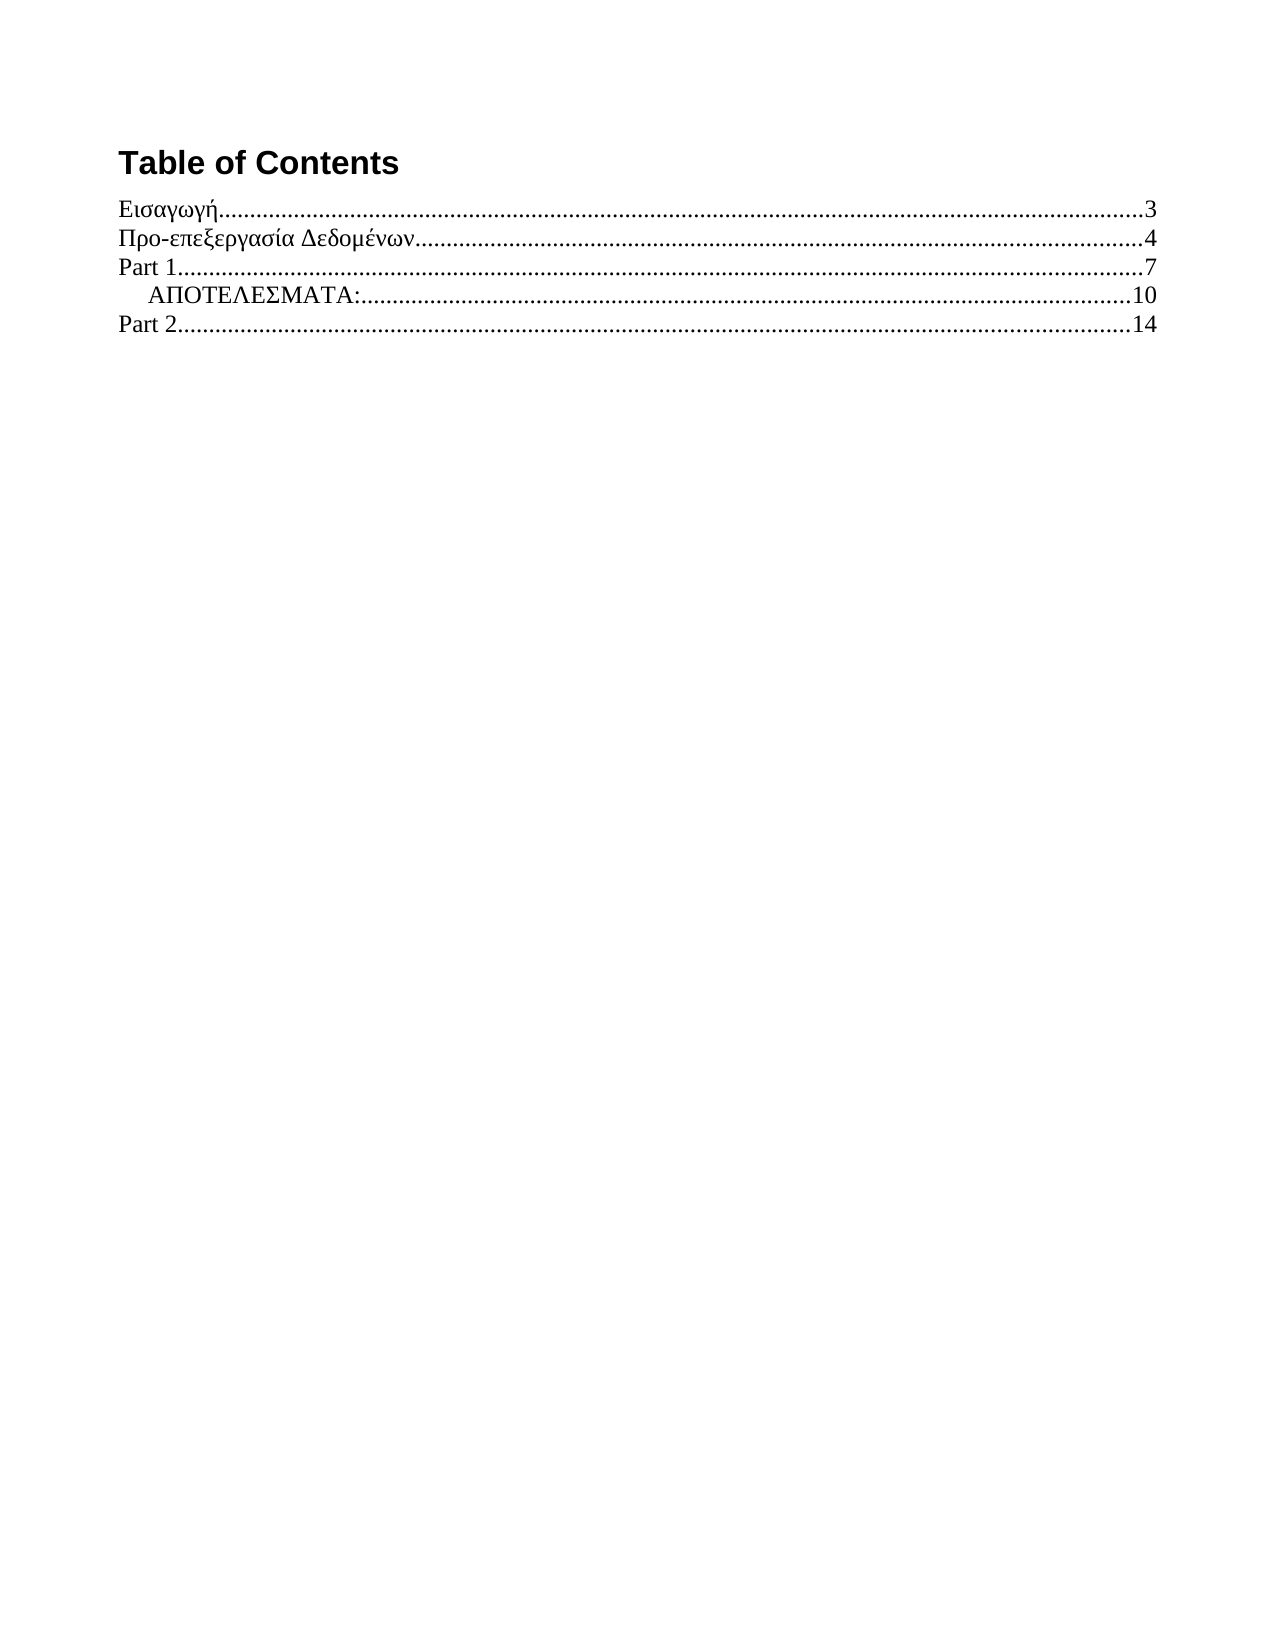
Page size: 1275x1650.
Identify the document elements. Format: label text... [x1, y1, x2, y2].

text ΑΠΟΤΕΛΕΣΜΑΤΑ: 10 [148, 280, 1157, 309]
text Part 2 14 [118, 309, 1157, 338]
text Προ-επεξεργασία Δεδομένων 4 [118, 223, 1157, 252]
text Part 1 7 [118, 252, 1157, 280]
subtitle Table of Contents [118, 143, 1157, 182]
text Εισαγωγή 3 [118, 194, 1157, 223]
